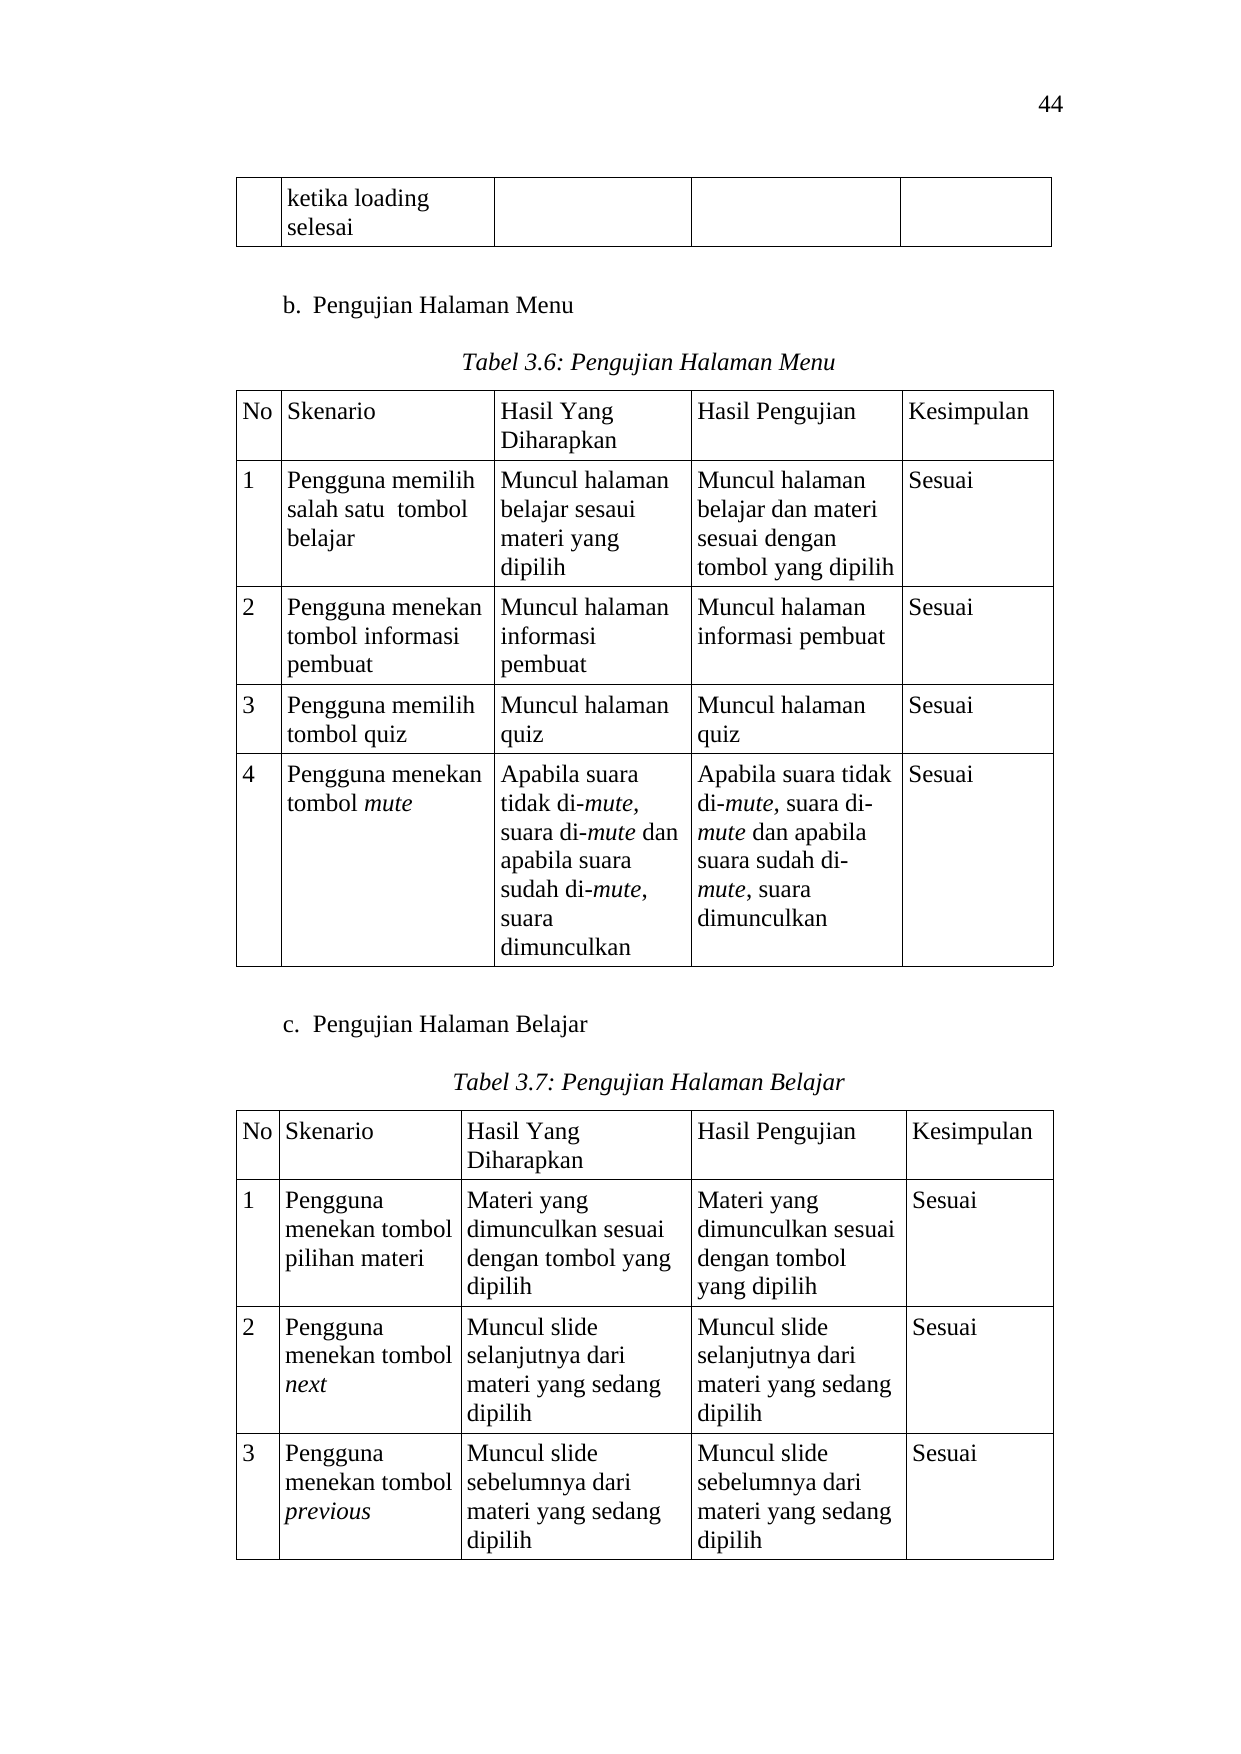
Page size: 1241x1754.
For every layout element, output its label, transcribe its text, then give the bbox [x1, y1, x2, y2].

table_cell Materi yang dimunculkan sesuai dengan tombol yang dipilih [462, 1180, 691, 1306]
table_cell Pengguna menekan tombol previous [280, 1434, 461, 1559]
table_cell Pengguna memilih tombol quiz [282, 685, 494, 753]
table_cell Muncul halaman belajar dan materi sesuai dengan tombol yang dipilih [692, 461, 902, 586]
table_cell Muncul halaman quiz [495, 685, 691, 753]
table_header Hasil Yang Diharapkan [495, 391, 691, 459]
text Tabel 3.6: Pengujian Halaman Menu [236, 347, 1063, 376]
table_cell 4 [237, 754, 281, 966]
table_cell 3 [237, 685, 281, 753]
table_cell 1 [237, 1180, 279, 1306]
table_cell Apabila suara tidak di-mute, suara di-mute dan apabila suara sudah di-mute, suara dimunculkan [692, 754, 902, 966]
text Tabel 3.7: Pengujian Halaman Belajar [236, 1067, 1063, 1096]
table_cell Muncul slide sebelumnya dari materi yang sedang dipilih [692, 1434, 906, 1559]
table_header Skenario [282, 391, 494, 459]
table_cell Pengguna menekan tombol informasi pembuat [282, 587, 494, 684]
table_cell ketika loading selesai [282, 178, 494, 246]
table_cell Muncul slide selanjutnya dari materi yang sedang dipilih [692, 1307, 906, 1433]
table_cell 3 [237, 1434, 279, 1559]
table_cell Pengguna memilih salah satu tombol belajar [282, 461, 494, 586]
table_header No [237, 391, 281, 459]
table_cell Muncul slide sebelumnya dari materi yang sedang dipilih [462, 1434, 691, 1559]
list Pengujian Halaman Menu [283, 290, 1063, 318]
table_cell 1 [237, 461, 281, 586]
table_cell Sesuai [903, 587, 1053, 684]
table_cell Sesuai [907, 1434, 1053, 1559]
table_header Hasil Pengujian [692, 391, 902, 459]
table_header No [237, 1111, 279, 1179]
table_cell [901, 178, 1051, 246]
list Pengujian Halaman Belajar [283, 1009, 1063, 1038]
table_header Hasil Yang Diharapkan [462, 1111, 691, 1179]
table_cell Sesuai [903, 685, 1053, 753]
table_cell [692, 178, 900, 246]
table_cell Muncul slide selanjutnya dari materi yang sedang dipilih [462, 1307, 691, 1433]
table_cell Sesuai [903, 754, 1053, 966]
table_cell [495, 178, 691, 246]
table_header Kesimpulan [903, 391, 1053, 459]
table_cell Apabila suara tidak di-mute, suara di-mute dan apabila suara sudah di-mute, suara dimunculkan [495, 754, 691, 966]
table_cell Sesuai [907, 1180, 1053, 1306]
table_cell [237, 178, 281, 246]
table_header Hasil Pengujian [692, 1111, 906, 1179]
table_cell 2 [237, 1307, 279, 1433]
table_cell Muncul halaman belajar sesaui materi yang dipilih [495, 461, 691, 586]
table_cell Muncul halaman quiz [692, 685, 902, 753]
table_cell Pengguna menekan tombol next [280, 1307, 461, 1433]
table_cell Muncul halaman informasi pembuat [495, 587, 691, 684]
table_cell Sesuai [903, 461, 1053, 586]
table_cell Pengguna menekan tombol pilihan materi [280, 1180, 461, 1306]
table_cell 2 [237, 587, 281, 684]
table_cell Muncul halaman informasi pembuat [692, 587, 902, 684]
table_cell Sesuai [907, 1307, 1053, 1433]
table_cell Materi yang dimunculkan sesuai dengan tombol yang dipilih [692, 1180, 906, 1306]
table_cell Pengguna menekan tombol mute [282, 754, 494, 966]
table_header Kesimpulan [907, 1111, 1053, 1179]
table_header Skenario [280, 1111, 461, 1179]
